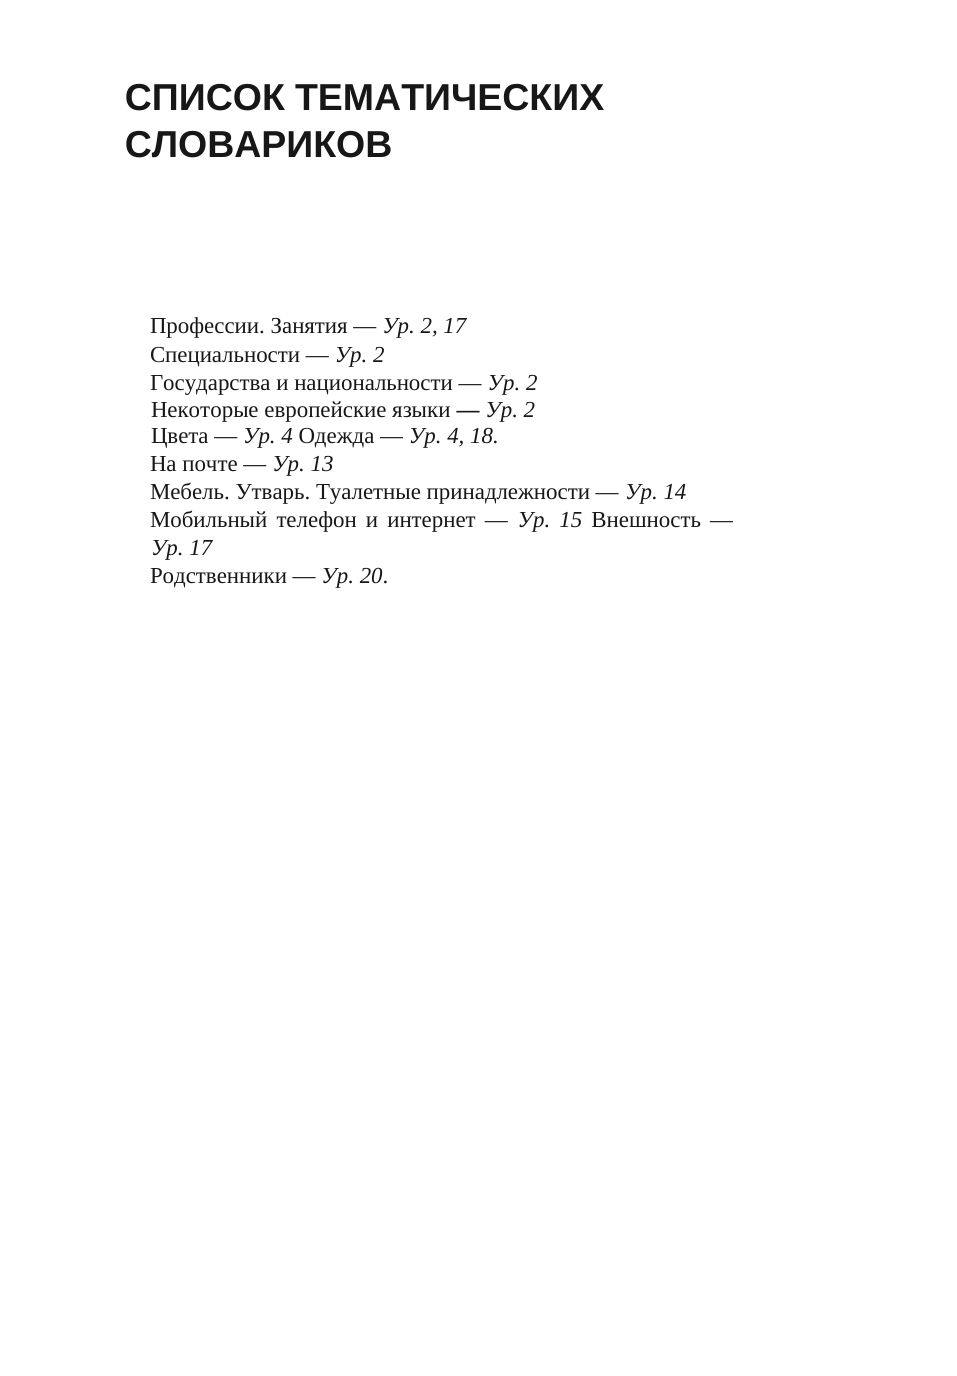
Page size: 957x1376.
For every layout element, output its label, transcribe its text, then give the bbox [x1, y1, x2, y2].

subtitle СПИСОК ТЕМАТИЧЕСКИХ СЛОВАРИКОВ [124, 75, 858, 166]
text Специальности — Ур. 2 [150, 341, 852, 367]
text Родственники — Ур. 20. [150, 562, 852, 588]
text Мебель. Утварь. Туалетные принадлежности — Ур. 14 [150, 478, 852, 504]
text На почте — Ур. 13 [150, 450, 852, 476]
text Государства и национальности — Ур. 2 Некоторые европейские языки — Ур. 2 Цвета — Ур. 4 Одежда — Ур. 4, 18. [150, 369, 591, 449]
text Мобильный телефон и интернет — Ур. 15 Внешность — Ур. 17 [150, 506, 733, 560]
text Профессии. Занятия — Ур. 2, 17 [150, 312, 852, 339]
